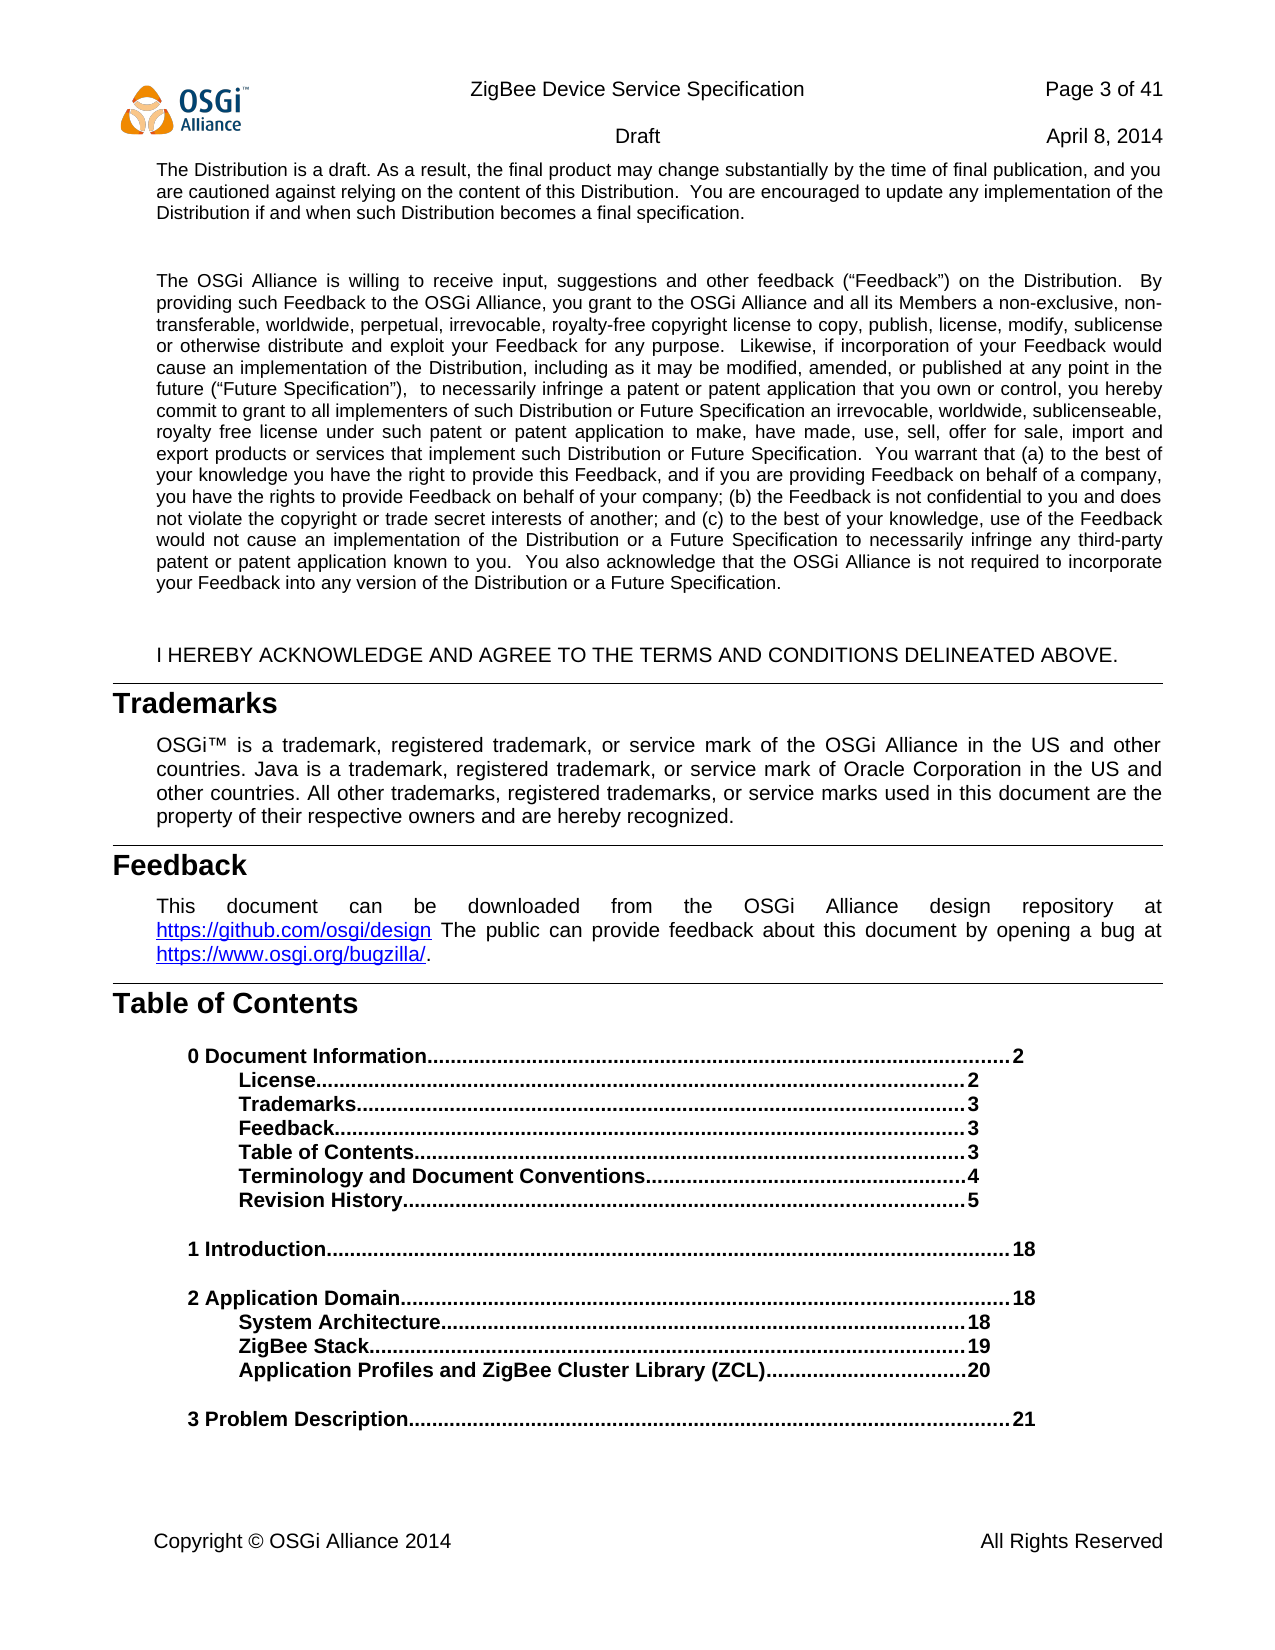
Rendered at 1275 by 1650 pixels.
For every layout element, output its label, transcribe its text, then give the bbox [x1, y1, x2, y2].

text 3 Problem Description 21 [187, 1407, 1163, 1431]
text ZigBee Stack 19 [232, 1334, 1163, 1358]
subtitle Feedback [112, 846, 1163, 882]
subtitle Table of Contents [112, 984, 1163, 1019]
text System Architecture 18 [232, 1310, 1163, 1334]
text Revision History 5 [232, 1188, 1163, 1212]
subtitle Trademarks [112, 684, 1163, 720]
text Trademarks 3 [232, 1092, 1163, 1116]
text The OSGi Alliance is willing to receive input, suggestions and other feedback (“Feedback”) on the Distribution. By providing such Feedback to the OSGi Alliance, you grant to the OSGi Alliance and all its Members a non-exclusive, non-transferable, worldwide, perpetual, irrevocable, royalty-free copyright license to copy, publish, license, modify, sublicense or otherwise distribute and exploit your Feedback for any purpose. Likewise, if incorporation of your Feedback would cause an implementation of the Distribution, including as it may be modified, amended, or published at any point in the future (“Future Specification”), to necessarily infringe a patent or patent application that you own or control, you hereby commit to grant to all implementers of such Distribution or Future Specification an irrevocable, worldwide, sublicenseable, royalty free license under such patent or patent application to make, have made, use, sell, offer for sale, import and export products or services that implement such Distribution or Future Specification. You warrant that (a) to the best of your knowledge you have the right to provide this Feedback, and if you are providing Feedback on behalf of a company, you have the rights to provide Feedback on behalf of your company; (b) the Feedback is not confidential to you and does not violate the copyright or trade secret interests of another; and (c) to the best of your knowledge, use of the Feedback would not cause an implementation of the Distribution or a Future Specification to necessarily infringe any third-party patent or patent application known to you. You also acknowledge that the OSGi Alliance is not required to incorporate your Feedback into any version of the Distribution or a Future Specification. [156, 270, 1163, 594]
text 2 Application Domain 18 [187, 1286, 1163, 1310]
text Table of Contents 3 [232, 1140, 1163, 1164]
text Terminology and Document Conventions 4 [232, 1164, 1163, 1188]
text Application Profiles and ZigBee Cluster Library (ZCL) 20 [232, 1358, 1163, 1382]
text 1 Introduction 18 [187, 1237, 1163, 1261]
text 0 Document Information 2 [187, 1044, 1163, 1068]
text Feedback 3 [232, 1116, 1163, 1140]
text I HEREBY ACKNOWLEDGE AND AGREE TO THE TERMS AND CONDITIONS DELINEATED ABOVE. [156, 643, 1163, 667]
text This document can be downloaded from the OSGi Alliance design repository at https://github.com/osgi/design The public can provide feedback about this document by opening a bug at https://www.osgi.org/bugzilla/. [156, 894, 1163, 966]
text The Distribution is a draft. As a result, the final product may change substantially by the time of final publication, and you are cautioned against relying on the content of this Distribution. You are encouraged to update any implementation of the Distribution if and when such Distribution becomes a final specification. [156, 159, 1163, 224]
text License 2 [232, 1068, 1163, 1092]
text OSGi™ is a trademark, registered trademark, or service mark of the OSGi Alliance in the US and other countries. Java is a trademark, registered trademark, or service mark of Oracle Corporation in the US and other countries. All other trademarks, registered trademarks, or service marks used in this document are the property of their respective owners and are hereby recognized. [156, 732, 1163, 828]
picture [113, 78, 257, 142]
